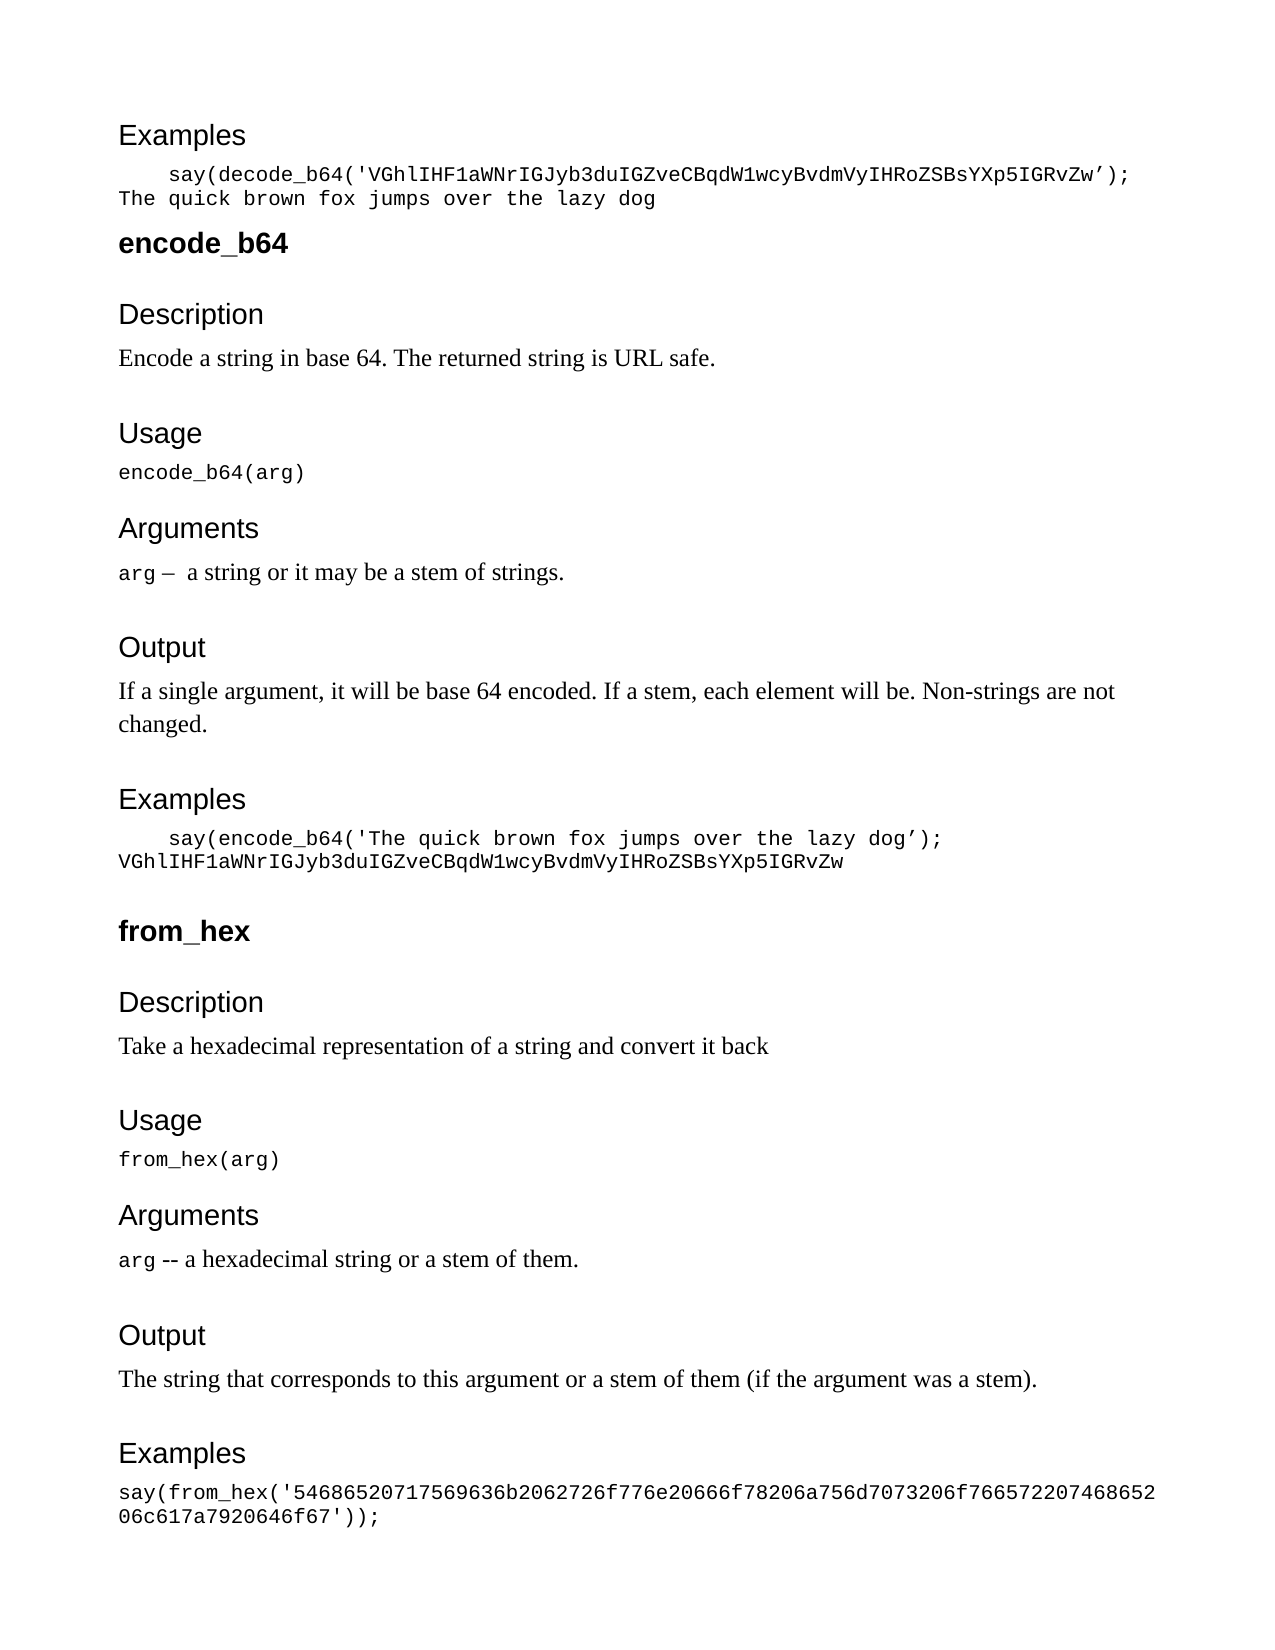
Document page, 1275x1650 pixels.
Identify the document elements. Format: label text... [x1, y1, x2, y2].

text from_hex(arg) [118, 1149, 1157, 1173]
subtitle Usage [118, 416, 1157, 449]
subtitle encode_b64 [118, 226, 1157, 260]
text Encode a string in base 64. The returned string is URL safe. [118, 343, 1157, 372]
subtitle Usage [118, 1103, 1157, 1137]
subtitle Arguments [118, 1198, 1157, 1232]
subtitle Examples [118, 118, 1157, 152]
subtitle Description [118, 297, 1157, 331]
text Take a hexadecimal representation of a string and convert it back [118, 1031, 1157, 1059]
subtitle Description [118, 985, 1157, 1018]
text If a single argument, it will be base 64 encoded. If a stem, each element will be. Non-strings are not changed. [118, 676, 1157, 738]
text say(encode_b64('The quick brown fox jumps over the lazy dog’); [118, 828, 1157, 852]
text VGhlIHF1aWNrIGJyb3duIGZveCBqdW1wcyBvdmVyIHRoZSBsYXp5IGRvZw [118, 852, 1157, 875]
text arg -- a hexadecimal string or a stem of them. [118, 1244, 1157, 1274]
text The string that corresponds to this argument or a stem of them (if the argument was a stem). [118, 1364, 1157, 1392]
subtitle Arguments [118, 511, 1157, 544]
subtitle Output [118, 1318, 1157, 1351]
text The quick brown fox jumps over the lazy dog [118, 188, 1157, 211]
text say(decode_b64('VGhlIHF1aWNrIGJyb3duIGZveCBqdW1wcyBvdmVyIHRoZSBsYXp5IGRvZw’); [118, 164, 1157, 188]
subtitle Output [118, 630, 1157, 664]
subtitle Examples [118, 1436, 1157, 1470]
subtitle from_hex [118, 913, 1157, 947]
text say(from_hex('54686520717569636b2062726f776e20666f78206a756d7073206f76657220746865206c617a7920646f67')); [118, 1482, 1157, 1529]
text encode_b64(arg) [118, 462, 1157, 486]
text arg – a string or it may be a stem of strings. [118, 557, 1157, 586]
subtitle Examples [118, 782, 1157, 815]
